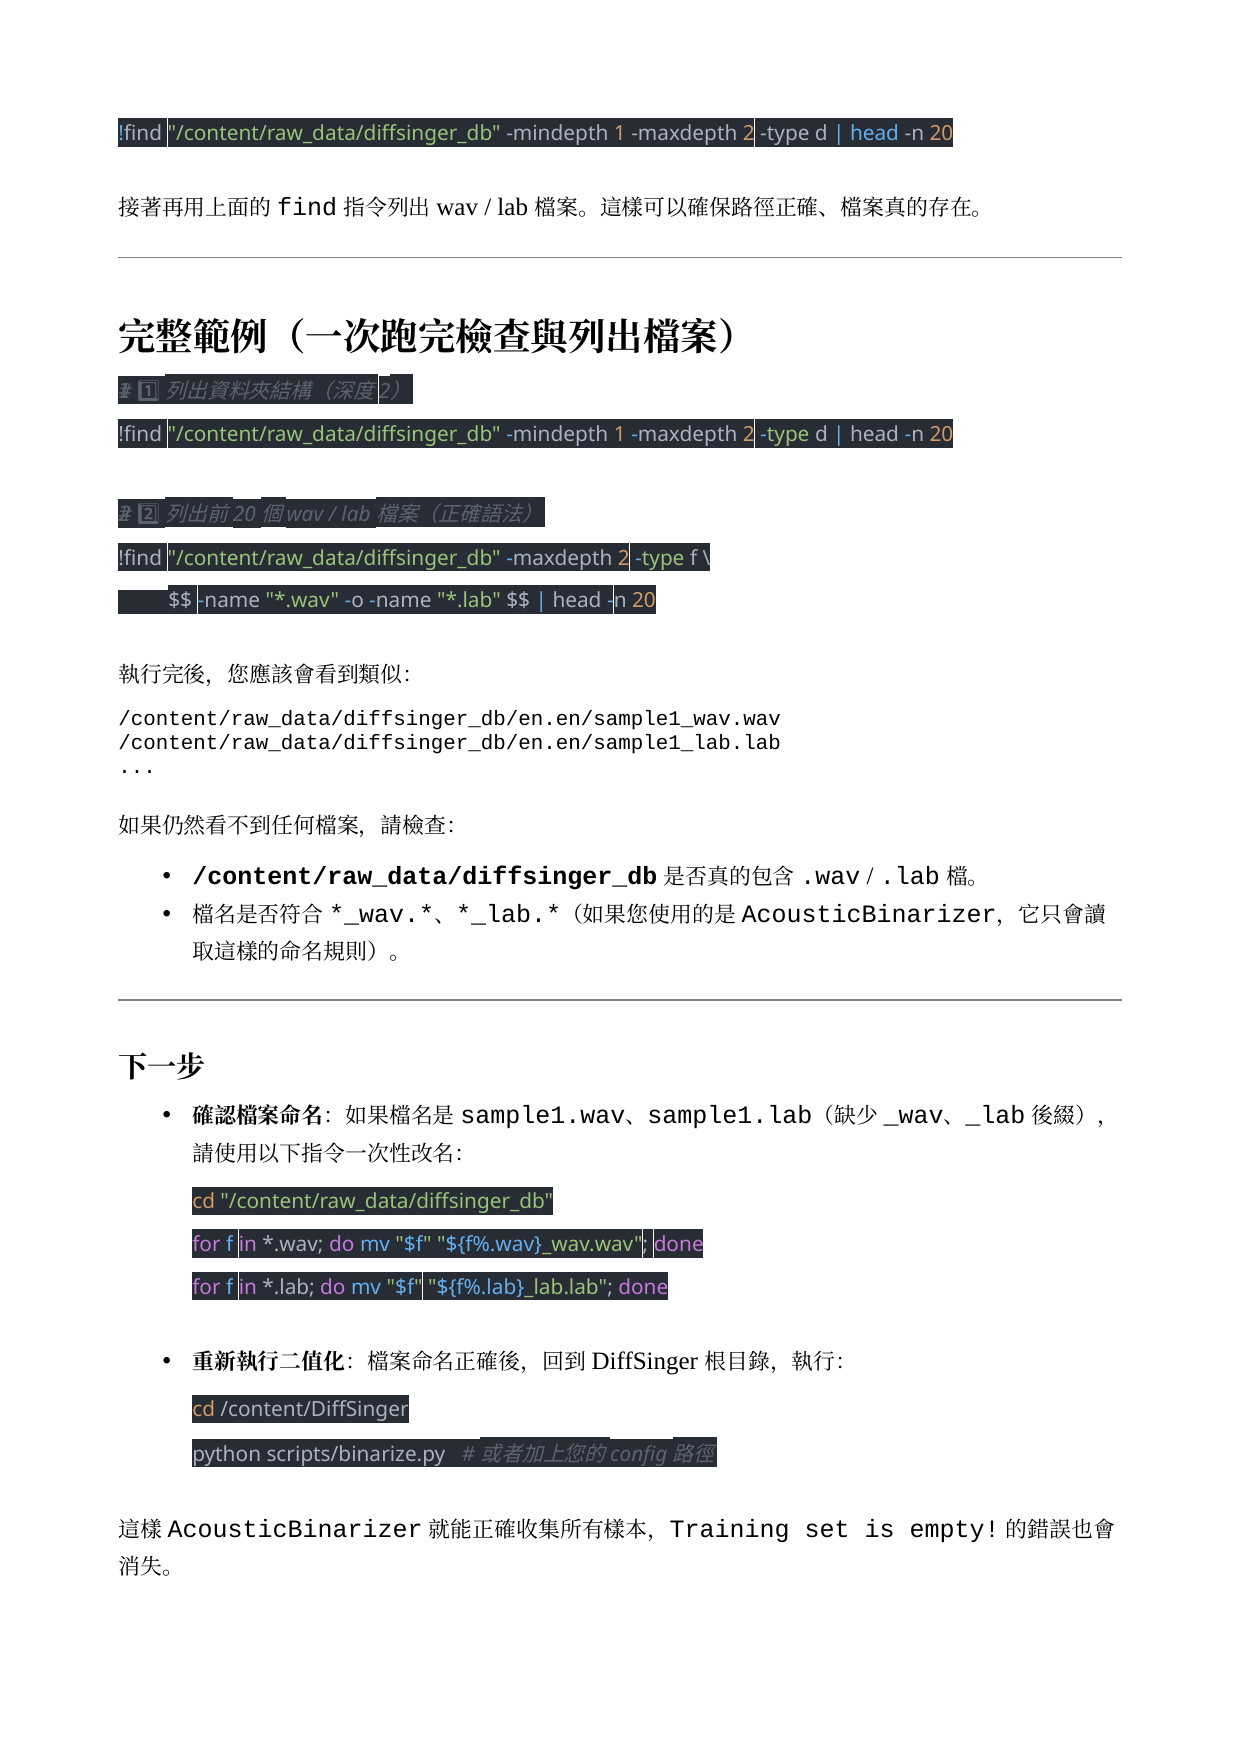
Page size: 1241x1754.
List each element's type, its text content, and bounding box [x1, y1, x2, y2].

list for f in *.lab; do mv "$f" "${f%.lab}_lab.lab"; done [162, 1272, 1122, 1300]
text /content/raw_data/diffsinger_db/en.en/sample1_lab.lab [118, 732, 1122, 756]
text $$ -name "*.wav" -o -name "*.lab" $$ | head -n 20 [118, 585, 1122, 614]
text !find "/content/raw_data/diffsinger_db" -mindepth 1 -maxdepth 2 -type d | head -n 20 [118, 419, 1122, 448]
text 這樣 AcousticBinarizer 就能正確收集所有樣本，Training set is empty! 的錯誤也會消失。 [118, 1512, 1122, 1581]
text # 1️⃣ 列出資料夾結構（深度 2） [118, 374, 1122, 404]
text !find "/content/raw_data/diffsinger_db" -mindepth 1 -maxdepth 2 -type d | head -n 20 [118, 118, 1122, 147]
text # 2️⃣ 列出前 20 個 wav / lab 檔案（正確語法） [118, 497, 1122, 528]
list python scripts/binarize.py # 或者加上您的 config 路徑 [162, 1437, 1122, 1467]
list 重新執行二值化：檔案命名正確後，回到 DiffSinger 根目錄，執行： [162, 1344, 1122, 1375]
subtitle 下一步 [118, 1044, 1122, 1086]
list for f in *.wav; do mv "$f" "${f%.wav}_wav.wav"; done [162, 1229, 1122, 1258]
list cd "/content/raw_data/diffsinger_db" [162, 1187, 1122, 1215]
list 確認檔案命名：如果檔名是 sample1.wav、sample1.lab（缺少 _wav、_lab 後綴），請使用以下指令一次性改名： [162, 1098, 1122, 1167]
text 接著再用上面的 find 指令列出 wav / lab 檔案。這樣可以確保路徑正確、檔案真的存在。 [118, 190, 1122, 223]
text /content/raw_data/diffsinger_db/en.en/sample1_wav.wav [118, 708, 1122, 732]
text 執行完後，您應該會看到類似： [118, 658, 1122, 689]
text !find "/content/raw_data/diffsinger_db" -maxdepth 2 -type f \ [118, 543, 1122, 571]
text ... [118, 756, 1122, 779]
list 檔名是否符合 *_wav.*、*_lab.*（如果您使用的是 AcousticBinarizer，它只會讀取這樣的命名規則）。 [162, 897, 1122, 966]
text 如果仍然看不到任何檔案，請檢查： [118, 809, 1122, 840]
subtitle 完整範例（一次跑完檢查與列出檔案） [118, 307, 1122, 361]
list /content/raw_data/diffsinger_db 是否真的包含 .wav / .lab 檔。 [162, 859, 1122, 892]
list cd /content/DiffSinger [162, 1394, 1122, 1423]
